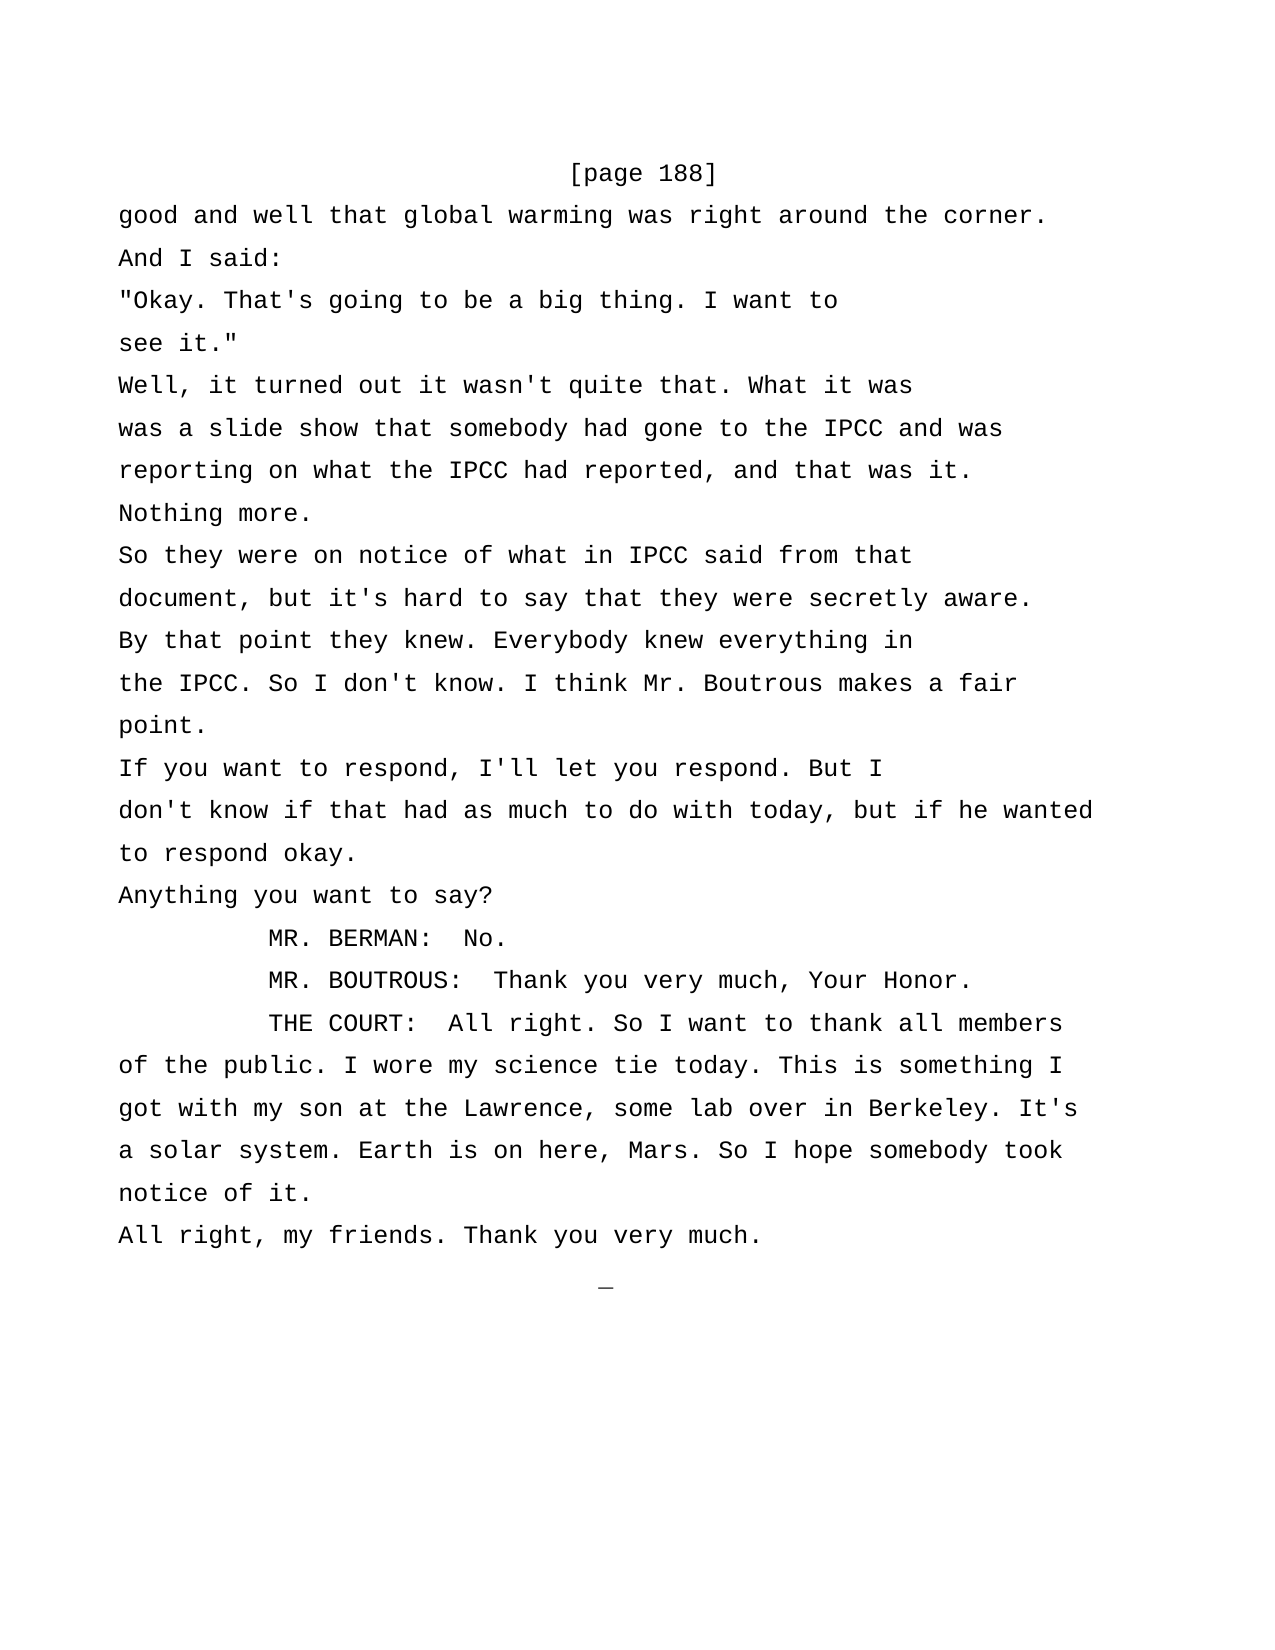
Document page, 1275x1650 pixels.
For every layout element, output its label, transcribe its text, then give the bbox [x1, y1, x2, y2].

text Anything you want to say? [118, 883, 1157, 911]
text don't know if that had as much to do with today, but if he wanted [118, 798, 1157, 826]
text the IPCC. So I don't know. I think Mr. Boutrous makes a fair [118, 671, 1157, 699]
text good and well that global warming was right around the corner. [118, 203, 1157, 231]
text _ [118, 1266, 1157, 1294]
text reporting on what the IPCC had reported, and that was it. [118, 458, 1157, 486]
text MR. BERMAN: No. [118, 926, 1157, 954]
text document, but it's hard to say that they were secretly aware. [118, 586, 1157, 614]
text All right, my friends. Thank you very much. [118, 1223, 1157, 1251]
text THE COURT: All right. So I want to thank all members [118, 1011, 1157, 1039]
text [page 188] [118, 161, 1157, 189]
text And I said: [118, 246, 1157, 274]
text Well, it turned out it wasn't quite that. What it was [118, 373, 1157, 401]
text By that point they knew. Everybody knew everything in [118, 628, 1157, 656]
text MR. BOUTROUS: Thank you very much, Your Honor. [118, 968, 1157, 996]
text see it." [118, 331, 1157, 359]
text a solar system. Earth is on here, Mars. So I hope somebody took [118, 1138, 1157, 1166]
text Nothing more. [118, 501, 1157, 529]
text point. [118, 713, 1157, 741]
text So they were on notice of what in IPCC said from that [118, 543, 1157, 571]
text notice of it. [118, 1181, 1157, 1209]
text was a slide show that somebody had gone to the IPCC and was [118, 416, 1157, 444]
text to respond okay. [118, 841, 1157, 869]
text "Okay. That's going to be a big thing. I want to [118, 288, 1157, 316]
text If you want to respond, I'll let you respond. But I [118, 756, 1157, 784]
text of the public. I wore my science tie today. This is something I [118, 1053, 1157, 1081]
text got with my son at the Lawrence, some lab over in Berkeley. It's [118, 1096, 1157, 1124]
